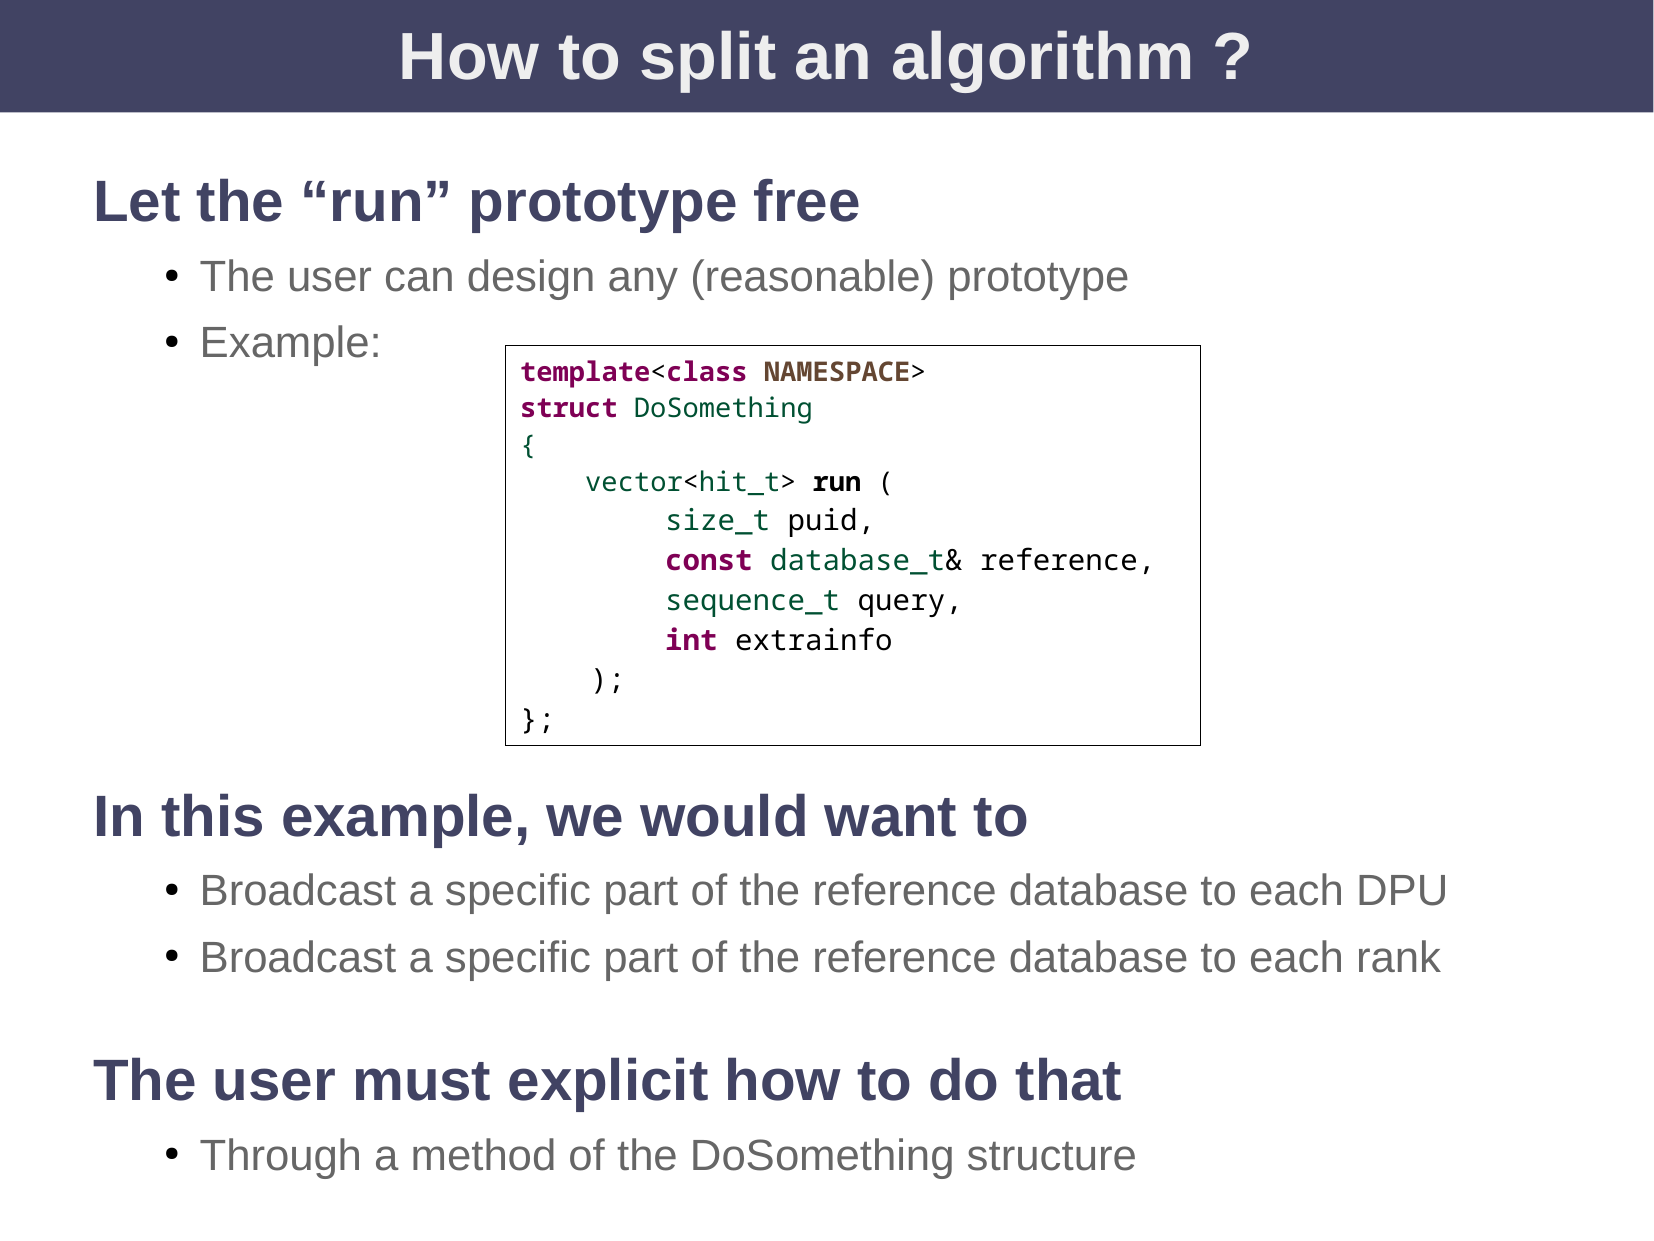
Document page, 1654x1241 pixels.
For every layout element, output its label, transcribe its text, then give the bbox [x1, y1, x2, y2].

text_box Let the “run” prototype free The user can design any (reasonable) prototype Example: [78, 161, 1607, 375]
text_box How to split an algorithm ? [0, 0, 1654, 113]
text_box template<class NAMESPACE> struct DoSomething { vector<hit_t> run ( size_t puid, const database_t& reference, sequence_t query, int extrainfo ); }; [505, 345, 1201, 746]
text_box In this example, we would want to Broadcast a specific part of the reference database to each DPU Broadcast a specific part of the reference database to each rank The user must explicit how to do that Through a method of the DoSomething structure [78, 775, 1607, 1187]
